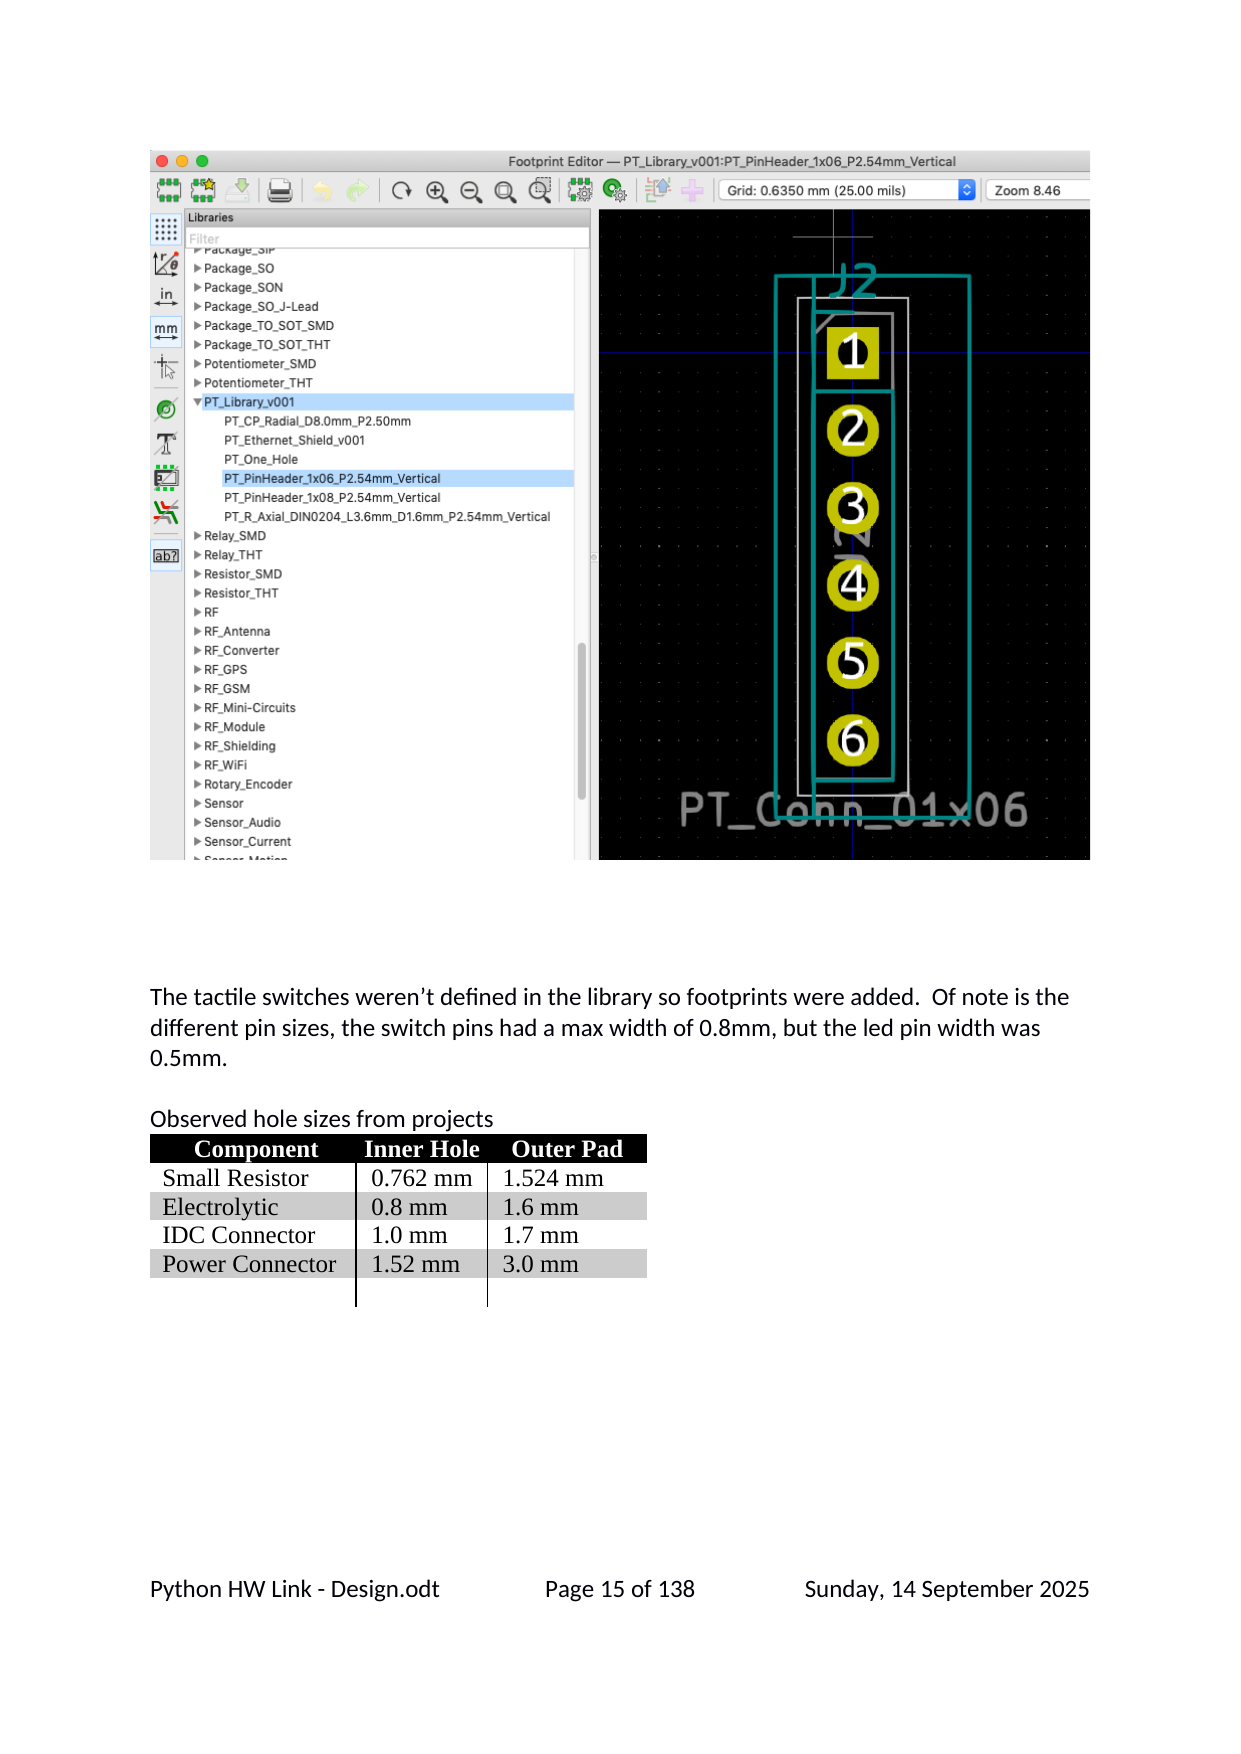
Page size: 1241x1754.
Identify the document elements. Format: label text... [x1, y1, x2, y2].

picture [150, 150, 1091, 860]
table_cell 0.8 mm [357, 1192, 487, 1220]
text Observed hole sizes from projects [150, 1103, 1090, 1134]
table_cell 3.0 mm [488, 1249, 647, 1278]
table_cell 1.6 mm [488, 1192, 647, 1220]
table_cell [488, 1278, 647, 1307]
table_cell 1.7 mm [488, 1220, 647, 1249]
table_header Outer Pad [488, 1134, 647, 1163]
table_cell Power Connector [150, 1249, 355, 1278]
table_cell [357, 1278, 487, 1307]
table_header Inner Hole [357, 1134, 487, 1163]
table_cell 1.52 mm [357, 1249, 487, 1278]
table_cell 1.0 mm [357, 1220, 487, 1249]
table_cell IDC Connector [150, 1220, 355, 1249]
table_cell Electrolytic [150, 1192, 355, 1220]
table_cell 1.524 mm [488, 1163, 647, 1192]
table_cell 0.762 mm [357, 1163, 487, 1192]
table_cell [150, 1278, 355, 1307]
text The tactile switches weren’t defined in the library so footprints were added. Of note is the different pin sizes, the switch pins had a max width of 0.8mm, but the led pin width was 0.5mm. [150, 981, 1090, 1073]
table_header Component [150, 1134, 355, 1163]
table_cell Small Resistor [150, 1163, 355, 1192]
